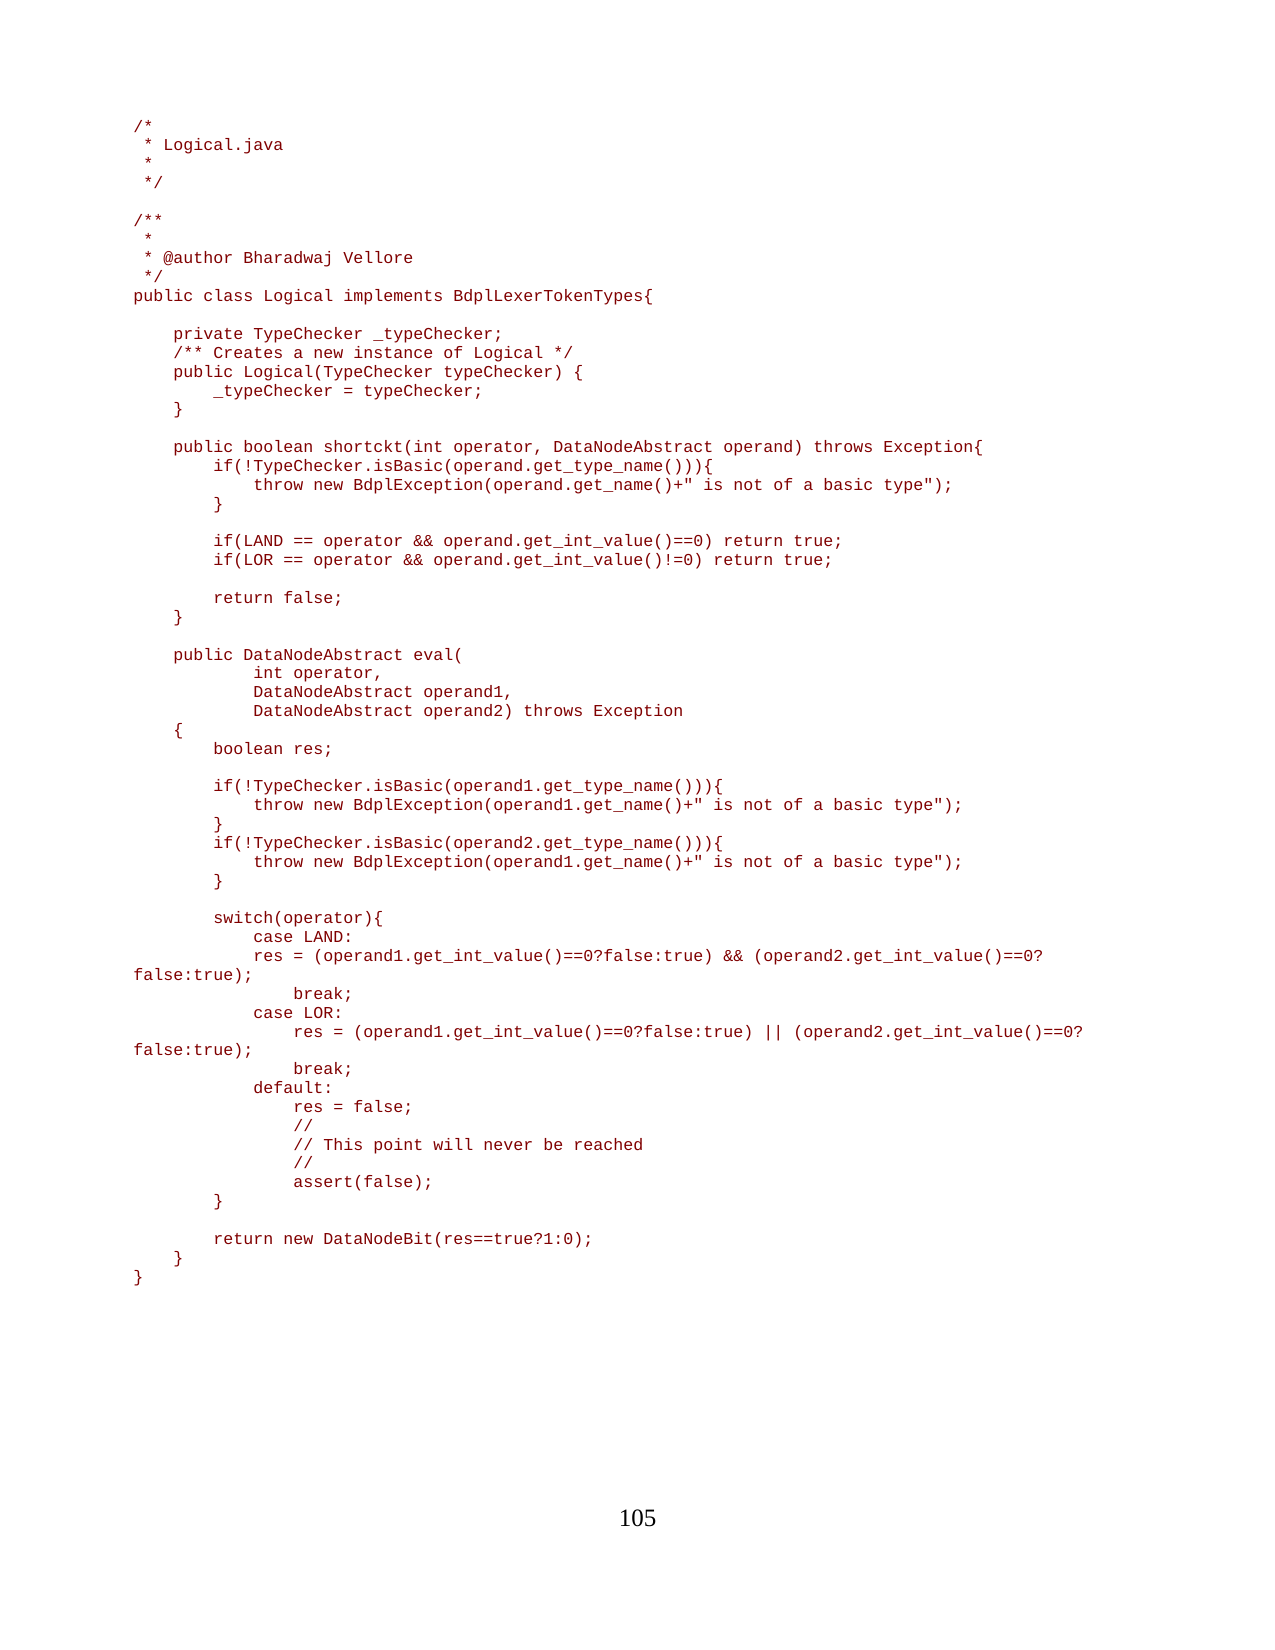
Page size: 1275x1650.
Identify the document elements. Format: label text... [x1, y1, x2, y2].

text public class Logical implements BdplLexerTokenTypes{ [133, 288, 1157, 307]
text if(!TypeChecker.isBasic(operand2.get_type_name())){ [133, 834, 1157, 853]
text /** Creates a new instance of Logical */ [133, 344, 1157, 363]
text public DataNodeAbstract eval( [133, 646, 1157, 665]
text */ [133, 175, 1157, 193]
text * @author Bharadwaj Vellore [133, 250, 1157, 269]
text // This point will never be reached [133, 1136, 1157, 1155]
text } [133, 401, 1157, 420]
text DataNodeAbstract operand2) throws Exception [133, 703, 1157, 721]
text } [133, 608, 1157, 627]
text int operator, [133, 665, 1157, 684]
text throw new BdplException(operand1.get_name()+" is not of a basic type"); [133, 797, 1157, 816]
text } [133, 1249, 1157, 1268]
text switch(operator){ [133, 910, 1157, 929]
text /* [133, 118, 1157, 137]
text } [133, 816, 1157, 834]
text if(!TypeChecker.isBasic(operand1.get_type_name())){ [133, 778, 1157, 797]
text throw new BdplException(operand.get_name()+" is not of a basic type"); [133, 476, 1157, 495]
text { [133, 721, 1157, 740]
text if(!TypeChecker.isBasic(operand.get_type_name())){ [133, 457, 1157, 476]
text return false; [133, 589, 1157, 608]
text _typeChecker = typeChecker; [133, 382, 1157, 401]
text */ [133, 269, 1157, 288]
text * Logical.java [133, 137, 1157, 156]
text } [133, 872, 1157, 891]
text } [133, 1193, 1157, 1212]
text break; [133, 985, 1157, 1004]
text /** [133, 212, 1157, 231]
text DataNodeAbstract operand1, [133, 684, 1157, 703]
text case LAND: [133, 929, 1157, 948]
text private TypeChecker _typeChecker; [133, 326, 1157, 344]
text boolean res; [133, 740, 1157, 759]
text public Logical(TypeChecker typeChecker) { [133, 363, 1157, 382]
text if(LAND == operator && operand.get_int_value()==0) return true; [133, 533, 1157, 552]
text // [133, 1117, 1157, 1136]
text res = (operand1.get_int_value()==0?false:true) || (operand2.get_int_value()==0?false:true); [133, 1023, 1157, 1061]
text assert(false); [133, 1174, 1157, 1193]
text * [133, 156, 1157, 175]
text break; [133, 1061, 1157, 1080]
text } [133, 1268, 1157, 1287]
text return new DataNodeBit(res==true?1:0); [133, 1231, 1157, 1249]
text res = false; [133, 1098, 1157, 1117]
text default: [133, 1080, 1157, 1098]
text res = (operand1.get_int_value()==0?false:true) && (operand2.get_int_value()==0?false:true); [133, 948, 1157, 985]
text if(LOR == operator && operand.get_int_value()!=0) return true; [133, 552, 1157, 571]
text * [133, 231, 1157, 250]
text throw new BdplException(operand1.get_name()+" is not of a basic type"); [133, 853, 1157, 872]
text case LOR: [133, 1004, 1157, 1023]
text } [133, 495, 1157, 514]
text public boolean shortckt(int operator, DataNodeAbstract operand) throws Exception{ [133, 439, 1157, 457]
text // [133, 1155, 1157, 1174]
